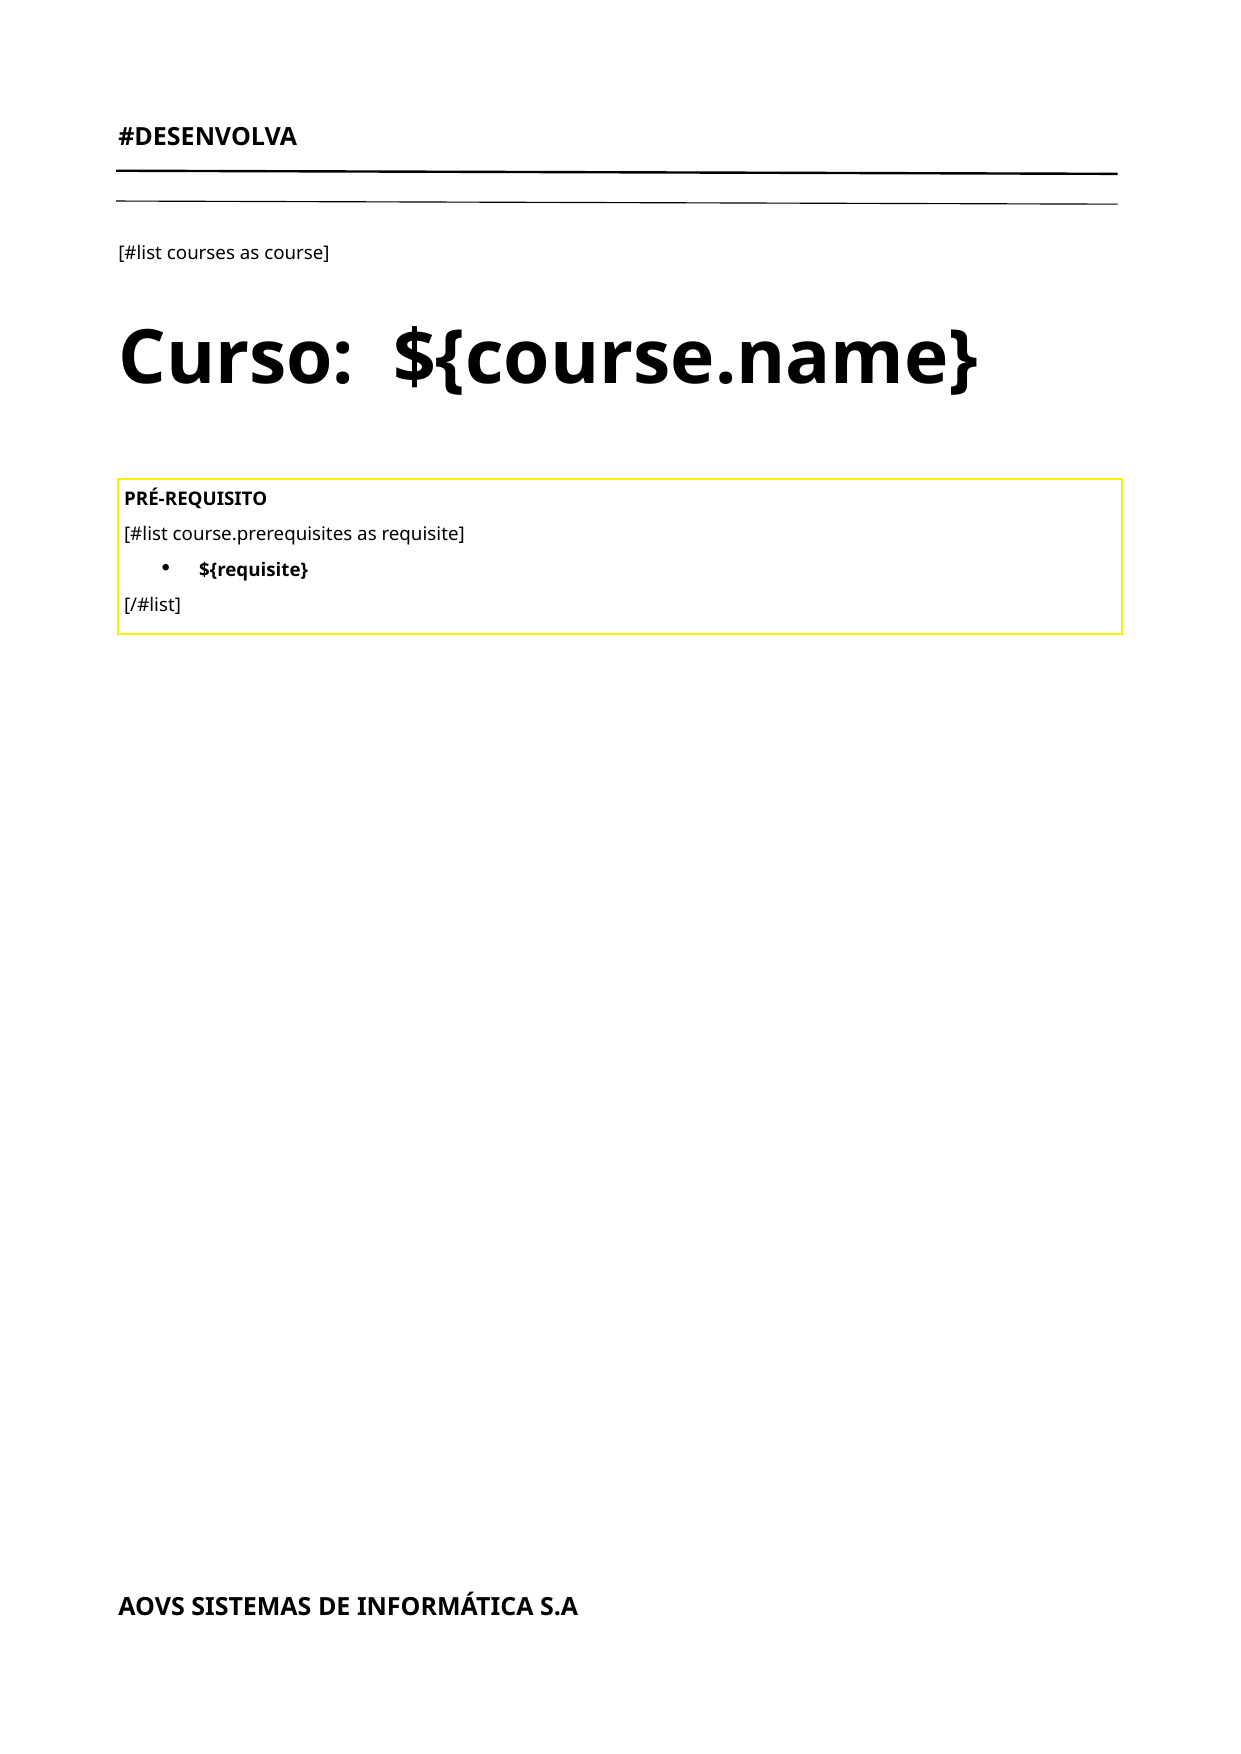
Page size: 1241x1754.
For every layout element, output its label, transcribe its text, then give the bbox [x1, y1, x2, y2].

table_header PRÉ-REQUISITO [#list course.prerequisites as requisite] ${requisite} [/#list] [119, 480, 1121, 633]
text [#list courses as course] Curso: ${course.name} [118, 239, 1122, 406]
